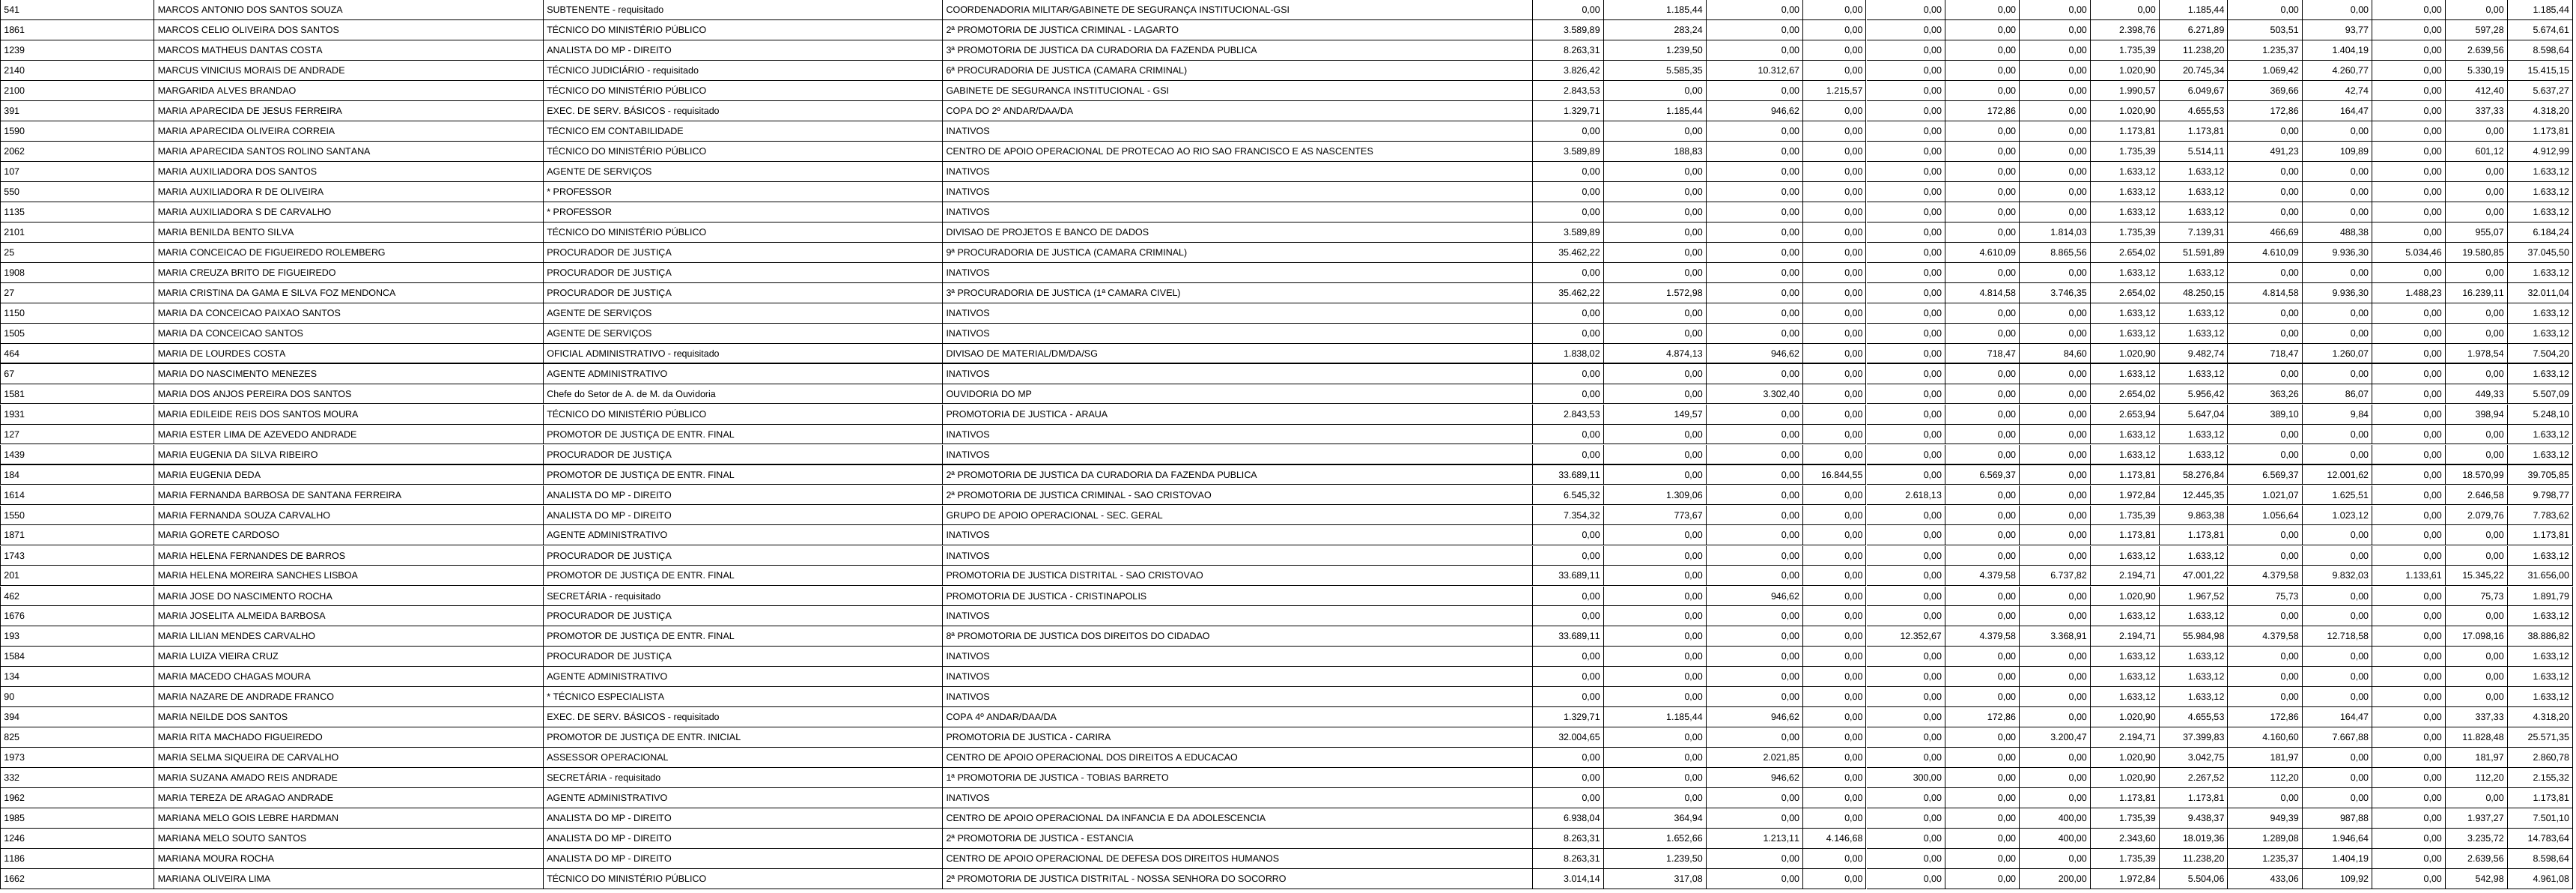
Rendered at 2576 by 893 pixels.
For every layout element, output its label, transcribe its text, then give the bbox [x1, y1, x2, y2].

table_cell 0,00 [1604, 162, 1706, 181]
table_cell 0,00 [1945, 667, 2019, 686]
table_cell 0,00 [2446, 263, 2507, 282]
table_cell 1.309,06 [1604, 485, 1706, 504]
table_cell 0,00 [2303, 788, 2372, 808]
table_cell PROMOTORIA DE JUSTICA - ARAUA [943, 405, 1532, 424]
table_cell 1.633,12 [2508, 687, 2572, 706]
table_cell 0,00 [2372, 465, 2445, 484]
table_cell 0,00 [2020, 162, 2090, 181]
table_cell 2.653,94 [2091, 405, 2159, 424]
table_cell 16.239,11 [2446, 283, 2507, 303]
table_cell 363,26 [2228, 384, 2302, 403]
table_cell 0,00 [2446, 162, 2507, 181]
table_cell MARIA EUGENIA DA SILVA RIBEIRO [154, 445, 543, 464]
table_cell MARIA GORETE CARDOSO [154, 525, 543, 545]
table_cell 1.633,12 [2091, 162, 2159, 181]
table_cell 0,00 [1707, 324, 1802, 343]
table_cell 0,00 [1604, 525, 1706, 545]
table_cell 0,00 [1707, 546, 1802, 565]
table_cell 0,00 [1707, 182, 1802, 202]
table_cell 0,00 [2228, 606, 2302, 626]
table_cell 5.248,10 [2508, 405, 2572, 424]
table_cell 1.633,12 [2091, 667, 2159, 686]
table_cell 37.045,50 [2508, 243, 2572, 262]
table_cell 172,86 [1945, 707, 2019, 727]
table_cell 1.735,39 [2091, 506, 2159, 524]
table_cell 0,00 [1867, 263, 1945, 282]
table_cell PROCURADOR DE JUSTIÇA [544, 445, 942, 464]
table_cell MARIA APARECIDA DE JESUS FERREIRA [154, 101, 543, 121]
table_cell 0,00 [1803, 384, 1865, 403]
table_cell 0,00 [1707, 465, 1802, 484]
table_cell 0,00 [1707, 405, 1802, 424]
table_cell 184 [1, 465, 154, 484]
table_cell 9.936,30 [2303, 283, 2372, 303]
table_cell 0,00 [1604, 364, 1706, 384]
table_cell 3.200,47 [2020, 727, 2090, 747]
table_cell 718,47 [1945, 344, 2019, 363]
table_cell 0,00 [1803, 546, 1865, 565]
table_cell 0,00 [1707, 81, 1802, 100]
table_cell 0,00 [1867, 647, 1945, 666]
table_cell 0,00 [1604, 263, 1706, 282]
table_cell 1.021,07 [2228, 485, 2302, 504]
table_cell 0,00 [1803, 202, 1865, 222]
table_cell 0,00 [1707, 869, 1802, 889]
table_cell 1.633,12 [2091, 546, 2159, 565]
table_cell 0,00 [1803, 263, 1865, 282]
table_cell 400,00 [2020, 808, 2090, 828]
table_cell 0,00 [1945, 445, 2019, 464]
table_cell 4.379,58 [1945, 566, 2019, 585]
table_cell 0,00 [1604, 121, 1706, 141]
table_cell ASSESSOR OPERACIONAL [544, 748, 942, 767]
table_cell 0,00 [1945, 768, 2019, 787]
table_cell 0,00 [1867, 303, 1945, 323]
table_cell 0,00 [1945, 687, 2019, 706]
table_cell 0,00 [2020, 587, 2090, 605]
table_cell 12.718,58 [2303, 626, 2372, 646]
table_cell 172,86 [2228, 707, 2302, 727]
table_cell MARIA APARECIDA SANTOS ROLINO SANTANA [154, 142, 543, 161]
table_cell INATIVOS [943, 525, 1532, 545]
table_cell 2.155,32 [2508, 768, 2572, 787]
table_cell 0,00 [2020, 606, 2090, 626]
table_cell 946,62 [1707, 344, 1802, 363]
table_cell 0,00 [1533, 788, 1603, 808]
table_cell 0,00 [2020, 546, 2090, 565]
table_cell 0,00 [2372, 20, 2445, 40]
table_cell 0,00 [2303, 425, 2372, 444]
table_cell 1.173,81 [2508, 121, 2572, 141]
table_cell 1.633,12 [2508, 324, 2572, 343]
table_cell 8.598,64 [2508, 40, 2572, 60]
table_cell 0,00 [1604, 546, 1706, 565]
table_cell 6.569,37 [1945, 465, 2019, 484]
table_cell EXEC. DE SERV. BÁSICOS - requisitado [544, 101, 942, 121]
table_cell 0,00 [1533, 364, 1603, 384]
table_cell 1.213,11 [1707, 829, 1802, 848]
table_cell 164,47 [2303, 707, 2372, 727]
table_cell 0,00 [1707, 849, 1802, 868]
table_cell INATIVOS [943, 546, 1532, 565]
table_cell 0,00 [2228, 202, 2302, 222]
table_cell 466,69 [2228, 223, 2302, 242]
table_cell 0,00 [1867, 405, 1945, 424]
table_cell 0,00 [2228, 324, 2302, 343]
table_cell 1550 [1, 506, 154, 524]
table_cell 6.049,67 [2160, 81, 2227, 100]
table_cell 0,00 [2020, 81, 2090, 100]
table_cell 0,00 [1707, 687, 1802, 706]
table_cell 0,00 [1867, 808, 1945, 828]
table_cell 1.633,12 [2091, 263, 2159, 282]
table_cell 1.633,12 [2508, 546, 2572, 565]
table_cell 7.501,10 [2508, 808, 2572, 828]
table_cell 0,00 [2020, 667, 2090, 686]
table_cell 0,00 [1803, 20, 1865, 40]
table_cell 0,00 [2303, 162, 2372, 181]
table_cell 3ª PROMOTORIA DE JUSTICA DA CURADORIA DA FAZENDA PUBLICA [943, 40, 1532, 60]
table_cell MARCUS VINICIUS MORAIS DE ANDRADE [154, 61, 543, 80]
table_cell 0,00 [1803, 364, 1865, 384]
table_cell 0,00 [2303, 525, 2372, 545]
table_cell 0,00 [1803, 283, 1865, 303]
table_cell 0,00 [1867, 384, 1945, 403]
table_cell 0,00 [1604, 81, 1706, 100]
table_cell 0,00 [1945, 324, 2019, 343]
table_cell 0,00 [2446, 667, 2507, 686]
table_cell PROMOTORIA DE JUSTICA - CARIRA [943, 727, 1532, 747]
table_cell 0,00 [2372, 425, 2445, 444]
table_cell 3.589,89 [1533, 223, 1603, 242]
table_cell MARIA HELENA FERNANDES DE BARROS [154, 546, 543, 565]
table_cell 0,00 [2372, 61, 2445, 80]
table_cell 0,00 [2446, 647, 2507, 666]
table_header 541 [1, 0, 154, 19]
table_cell GRUPO DE APOIO OPERACIONAL - SEC. GERAL [943, 506, 1532, 524]
table_cell 1.633,12 [2091, 182, 2159, 202]
table_cell 946,62 [1707, 768, 1802, 787]
table_cell 5.647,04 [2160, 405, 2227, 424]
table_cell 8.263,31 [1533, 829, 1603, 848]
table_cell 1.404,19 [2303, 40, 2372, 60]
table_cell 4.146,68 [1803, 829, 1865, 848]
table_cell 0,00 [2303, 182, 2372, 202]
table_cell TÉCNICO DO MINISTÉRIO PÚBLICO [544, 142, 942, 161]
table_cell 3ª PROCURADORIA DE JUSTICA (1ª CAMARA CIVEL) [943, 283, 1532, 303]
table_cell MARIA DE LOURDES COSTA [154, 344, 543, 363]
table_cell 1.735,39 [2091, 142, 2159, 161]
table_cell 0,00 [1707, 303, 1802, 323]
table_cell 2.843,53 [1533, 405, 1603, 424]
table_cell 0,00 [1867, 324, 1945, 343]
table_cell 8ª PROMOTORIA DE JUSTICA DOS DIREITOS DO CIDADAO [943, 626, 1532, 646]
table_header 0,00 [2020, 0, 2090, 19]
table_cell 369,66 [2228, 81, 2302, 100]
table_cell 0,00 [1803, 587, 1865, 605]
table_cell 0,00 [1533, 121, 1603, 141]
table_cell 55.984,98 [2160, 626, 2227, 646]
table_cell 1985 [1, 808, 154, 828]
table_cell 0,00 [2303, 667, 2372, 686]
table_cell 0,00 [2228, 647, 2302, 666]
table_cell 0,00 [1945, 727, 2019, 747]
table_cell 0,00 [1803, 142, 1865, 161]
table_cell 5.507,09 [2508, 384, 2572, 403]
table_cell 164,47 [2303, 101, 2372, 121]
table_cell 1.185,44 [1604, 707, 1706, 727]
table_cell 0,00 [2020, 485, 2090, 504]
table_cell 0,00 [2020, 324, 2090, 343]
table_cell 1.329,71 [1533, 101, 1603, 121]
table_cell 1.633,12 [2508, 425, 2572, 444]
table_cell 1.239,50 [1604, 849, 1706, 868]
table_cell 0,00 [1803, 61, 1865, 80]
table_cell 2100 [1, 81, 154, 100]
table_cell 6.545,32 [1533, 485, 1603, 504]
table_cell 317,08 [1604, 869, 1706, 889]
table_cell 0,00 [2020, 61, 2090, 80]
table_cell 9,84 [2303, 405, 2372, 424]
table_cell 1.652,66 [1604, 829, 1706, 848]
table_cell 1.633,12 [2160, 162, 2227, 181]
table_cell CENTRO DE APOIO OPERACIONAL DE DEFESA DOS DIREITOS HUMANOS [943, 849, 1532, 868]
table_cell 200,00 [2020, 869, 2090, 889]
table_cell 946,62 [1707, 587, 1802, 605]
table_cell 193 [1, 626, 154, 646]
table_cell 394 [1, 707, 154, 727]
table_cell 0,00 [1867, 81, 1945, 100]
table_cell 1.173,81 [2091, 788, 2159, 808]
table_cell 0,00 [1803, 121, 1865, 141]
table_cell 2.398,76 [2091, 20, 2159, 40]
table_cell 1.020,90 [2091, 587, 2159, 605]
table_cell 4.260,77 [2303, 61, 2372, 80]
table_cell 0,00 [1533, 202, 1603, 222]
table_header 1.185,44 [1604, 0, 1706, 19]
table_cell TÉCNICO DO MINISTÉRIO PÚBLICO [544, 81, 942, 100]
table_cell 0,00 [1533, 324, 1603, 343]
table_cell 0,00 [1945, 303, 2019, 323]
table_cell 0,00 [1867, 849, 1945, 868]
table_cell 5.585,35 [1604, 61, 1706, 80]
table_cell 0,00 [2446, 324, 2507, 343]
table_cell 33.689,11 [1533, 566, 1603, 585]
table_cell INATIVOS [943, 303, 1532, 323]
table_cell 2140 [1, 61, 154, 80]
table_cell 0,00 [1867, 162, 1945, 181]
table_cell 0,00 [2372, 142, 2445, 161]
table_cell 84,60 [2020, 344, 2090, 363]
table_cell 1.633,12 [2508, 303, 2572, 323]
table_cell 0,00 [1604, 687, 1706, 706]
table_cell 1.633,12 [2160, 263, 2227, 282]
table_cell 0,00 [2372, 525, 2445, 545]
table_cell MARCOS CELIO OLIVEIRA DOS SANTOS [154, 20, 543, 40]
table_cell 6.271,89 [2160, 20, 2227, 40]
table_cell 0,00 [1707, 525, 1802, 545]
table_cell TÉCNICO JUDICIÁRIO - requisitado [544, 61, 942, 80]
table_header 0,00 [2091, 0, 2159, 19]
table_header 0,00 [1867, 0, 1945, 19]
table_cell AGENTE DE SERVIÇOS [544, 303, 942, 323]
table_cell 0,00 [1707, 243, 1802, 262]
table_cell 0,00 [2372, 202, 2445, 222]
table_cell ANALISTA DO MP - DIREITO [544, 849, 942, 868]
table_cell 4.912,99 [2508, 142, 2572, 161]
table_cell 1.633,12 [2091, 303, 2159, 323]
table_cell 1.404,19 [2303, 849, 2372, 868]
table_cell 550 [1, 182, 154, 202]
table_cell 2ª PROMOTORIA DE JUSTICA DISTRITAL - NOSSA SENHORA DO SOCORRO [943, 869, 1532, 889]
table_cell 0,00 [1867, 101, 1945, 121]
table_cell 1439 [1, 445, 154, 464]
table_cell 2.194,71 [2091, 727, 2159, 747]
table_cell MARIA HELENA MOREIRA SANCHES LISBOA [154, 566, 543, 585]
table_cell 0,00 [1533, 587, 1603, 605]
table_cell 0,00 [1707, 425, 1802, 444]
table_cell 6.938,04 [1533, 808, 1603, 828]
table_cell 0,00 [2228, 525, 2302, 545]
table_cell 0,00 [2020, 707, 2090, 727]
table_cell MARIA AUXILIADORA R DE OLIVEIRA [154, 182, 543, 202]
table_cell 2.618,13 [1867, 485, 1945, 504]
table_cell 955,07 [2446, 223, 2507, 242]
table_cell AGENTE ADMINISTRATIVO [544, 788, 942, 808]
table_cell 1.173,81 [2160, 788, 2227, 808]
table_cell PROMOTORIA DE JUSTICA - CRISTINAPOLIS [943, 587, 1532, 605]
table_cell 1.289,08 [2228, 829, 2302, 848]
table_cell 0,00 [1867, 525, 1945, 545]
table_cell 0,00 [2446, 546, 2507, 565]
table_cell INATIVOS [943, 182, 1532, 202]
table_cell 0,00 [2303, 445, 2372, 464]
table_cell 0,00 [1803, 303, 1865, 323]
table_cell 15.345,22 [2446, 566, 2507, 585]
table_cell MARIA BENILDA BENTO SILVA [154, 223, 543, 242]
table_header 0,00 [1945, 0, 2019, 19]
table_cell 0,00 [1533, 445, 1603, 464]
table_cell OFICIAL ADMINISTRATIVO - requisitado [544, 344, 942, 363]
table_cell 2.194,71 [2091, 626, 2159, 646]
table_cell 2.646,58 [2446, 485, 2507, 504]
table_cell 0,00 [2228, 445, 2302, 464]
table_cell 1.972,84 [2091, 869, 2159, 889]
table_cell 718,47 [2228, 344, 2302, 363]
table_cell 8.263,31 [1533, 849, 1603, 868]
table_cell 0,00 [2228, 425, 2302, 444]
table_cell 4.610,09 [2228, 243, 2302, 262]
table_cell 2101 [1, 223, 154, 242]
table_cell 0,00 [2228, 546, 2302, 565]
table_cell 0,00 [2020, 202, 2090, 222]
table_cell 0,00 [1604, 626, 1706, 646]
table_cell 332 [1, 768, 154, 787]
table_cell 0,00 [1867, 425, 1945, 444]
table_cell 0,00 [1604, 303, 1706, 323]
table_cell 0,00 [1945, 202, 2019, 222]
table_cell ANALISTA DO MP - DIREITO [544, 506, 942, 524]
table_cell 0,00 [2372, 384, 2445, 403]
table_cell 1.633,12 [2508, 364, 2572, 384]
table_cell 7.139,31 [2160, 223, 2227, 242]
table_cell 1.972,84 [2091, 485, 2159, 504]
table_cell 0,00 [2228, 162, 2302, 181]
table_cell ANALISTA DO MP - DIREITO [544, 829, 942, 848]
table_cell 1246 [1, 829, 154, 848]
table_cell 112,20 [2446, 768, 2507, 787]
table_cell 1.173,81 [2160, 121, 2227, 141]
table_cell 0,00 [2303, 263, 2372, 282]
table_cell 0,00 [2446, 364, 2507, 384]
table_cell 0,00 [2228, 263, 2302, 282]
table_cell 2ª PROMOTORIA DE JUSTICA DA CURADORIA DA FAZENDA PUBLICA [943, 465, 1532, 484]
table_cell 0,00 [1803, 869, 1865, 889]
table_header COORDENADORIA MILITAR/GABINETE DE SEGURANÇA INSTITUCIONAL-GSI [943, 0, 1532, 19]
table_cell 2.860,78 [2508, 748, 2572, 767]
table_cell 488,38 [2303, 223, 2372, 242]
table_cell SECRETÁRIA - requisitado [544, 587, 942, 605]
table_cell 1.633,12 [2160, 667, 2227, 686]
table_cell 0,00 [1945, 788, 2019, 808]
table_cell 1.133,61 [2372, 566, 2445, 585]
table_cell 35.462,22 [1533, 283, 1603, 303]
table_cell 0,00 [1945, 384, 2019, 403]
table_cell MARIA FERNANDA BARBOSA DE SANTANA FERREIRA [154, 485, 543, 504]
table_cell 0,00 [2020, 263, 2090, 282]
table_cell 1.215,57 [1803, 81, 1865, 100]
table_cell MARIA SELMA SIQUEIRA DE CARVALHO [154, 748, 543, 767]
table_cell MARIA CRISTINA DA GAMA E SILVA FOZ MENDONCA [154, 283, 543, 303]
table_cell 1.633,12 [2508, 606, 2572, 626]
table_cell 1.235,37 [2228, 40, 2302, 60]
table_cell 0,00 [1533, 162, 1603, 181]
table_cell 0,00 [2228, 303, 2302, 323]
table_cell 0,00 [1803, 182, 1865, 202]
table_cell 0,00 [2303, 768, 2372, 787]
table_cell 1.633,12 [2160, 324, 2227, 343]
table_cell 188,83 [1604, 142, 1706, 161]
table_cell 0,00 [2020, 182, 2090, 202]
table_cell 0,00 [1803, 566, 1865, 585]
table_cell 825 [1, 727, 154, 747]
table_cell 0,00 [1707, 727, 1802, 747]
table_cell 4.610,09 [1945, 243, 2019, 262]
table_cell 4.874,13 [1604, 344, 1706, 363]
table_cell 0,00 [2020, 506, 2090, 524]
table_cell 1.056,64 [2228, 506, 2302, 524]
table_cell 1931 [1, 405, 154, 424]
table_header 0,00 [2446, 0, 2507, 19]
table_cell 0,00 [1533, 263, 1603, 282]
table_cell 5.514,11 [2160, 142, 2227, 161]
table_cell 2.079,76 [2446, 506, 2507, 524]
table_cell 0,00 [2228, 364, 2302, 384]
table_cell 27 [1, 283, 154, 303]
table_cell 0,00 [1867, 121, 1945, 141]
table_cell TÉCNICO DO MINISTÉRIO PÚBLICO [544, 20, 942, 40]
table_cell 0,00 [2372, 303, 2445, 323]
table_cell 0,00 [1945, 223, 2019, 242]
table_cell 1.235,37 [2228, 849, 2302, 868]
table_cell 109,89 [2303, 142, 2372, 161]
table_cell 0,00 [1945, 506, 2019, 524]
table_cell 0,00 [2372, 223, 2445, 242]
table_cell 1.173,81 [2091, 525, 2159, 545]
table_cell 1.633,12 [2508, 647, 2572, 666]
table_cell 0,00 [1945, 61, 2019, 80]
table_cell 0,00 [2020, 768, 2090, 787]
table_cell 0,00 [1604, 788, 1706, 808]
table_cell 1.625,51 [2303, 485, 2372, 504]
table_cell 0,00 [2446, 202, 2507, 222]
table_cell 0,00 [1945, 162, 2019, 181]
table_cell 0,00 [2372, 445, 2445, 464]
table_cell ANALISTA DO MP - DIREITO [544, 485, 942, 504]
table_cell 0,00 [2446, 121, 2507, 141]
table_cell INATIVOS [943, 425, 1532, 444]
table_cell 0,00 [1533, 667, 1603, 686]
table_cell PROCURADOR DE JUSTIÇA [544, 263, 942, 282]
table_cell 0,00 [1945, 808, 2019, 828]
table_cell INATIVOS [943, 263, 1532, 282]
table_cell 1ª PROMOTORIA DE JUSTICA - TOBIAS BARRETO [943, 768, 1532, 787]
table_cell 400,00 [2020, 829, 2090, 848]
table_cell 391 [1, 101, 154, 121]
table_header 0,00 [2303, 0, 2372, 19]
table_cell 0,00 [2303, 303, 2372, 323]
table_cell 0,00 [1707, 223, 1802, 242]
table_header 0,00 [1803, 0, 1865, 19]
table_header SUBTENENTE - requisitado [544, 0, 942, 19]
table_cell 6.569,37 [2228, 465, 2302, 484]
table_cell 0,00 [2020, 364, 2090, 384]
table_cell 1.633,12 [2091, 445, 2159, 464]
table_cell 0,00 [1707, 162, 1802, 181]
table_cell 32.011,04 [2508, 283, 2572, 303]
table_cell 12.001,62 [2303, 465, 2372, 484]
table_cell 0,00 [2020, 303, 2090, 323]
table_cell 0,00 [1604, 647, 1706, 666]
table_cell 0,00 [1533, 748, 1603, 767]
table_cell 0,00 [1945, 142, 2019, 161]
table_cell 0,00 [1867, 364, 1945, 384]
table_cell TÉCNICO EM CONTABILIDADE [544, 121, 942, 141]
table_cell PROMOTOR DE JUSTIÇA DE ENTR. FINAL [544, 566, 942, 585]
table_cell MARIA RITA MACHADO FIGUEIREDO [154, 727, 543, 747]
table_cell 1.633,12 [2160, 687, 2227, 706]
table_cell 0,00 [1867, 344, 1945, 363]
table_cell INATIVOS [943, 667, 1532, 686]
table_cell PROCURADOR DE JUSTIÇA [544, 243, 942, 262]
table_cell 0,00 [2020, 405, 2090, 424]
table_cell 0,00 [1945, 40, 2019, 60]
table_cell 0,00 [2228, 182, 2302, 202]
table_cell 75,73 [2446, 587, 2507, 605]
table_cell AGENTE ADMINISTRATIVO [544, 525, 942, 545]
table_cell 0,00 [1533, 525, 1603, 545]
table_cell 172,86 [1945, 101, 2019, 121]
table_cell INATIVOS [943, 121, 1532, 141]
table_cell 1861 [1, 20, 154, 40]
table_cell 0,00 [1707, 202, 1802, 222]
table_cell 0,00 [1803, 748, 1865, 767]
table_cell 0,00 [2372, 727, 2445, 747]
table_cell 0,00 [1867, 20, 1945, 40]
table_cell 0,00 [1707, 606, 1802, 626]
table_header MARCOS ANTONIO DOS SANTOS SOUZA [154, 0, 543, 19]
table_cell 4.379,58 [2228, 626, 2302, 646]
table_cell 1584 [1, 647, 154, 666]
table_cell 1676 [1, 606, 154, 626]
table_cell 0,00 [1707, 485, 1802, 504]
table_cell 0,00 [1604, 566, 1706, 585]
table_cell 0,00 [1803, 324, 1865, 343]
table_cell 0,00 [1604, 587, 1706, 605]
table_cell GABINETE DE SEGURANCA INSTITUCIONAL - GSI [943, 81, 1532, 100]
table_cell 0,00 [1867, 283, 1945, 303]
table_cell 389,10 [2228, 405, 2302, 424]
table_cell 0,00 [1803, 223, 1865, 242]
table_cell 18.019,36 [2160, 829, 2227, 848]
table_cell 0,00 [1707, 283, 1802, 303]
table_cell 12.352,67 [1867, 626, 1945, 646]
table_cell 0,00 [1803, 707, 1865, 727]
table_cell 1.633,12 [2508, 445, 2572, 464]
table_cell 4.655,53 [2160, 707, 2227, 727]
table_cell AGENTE DE SERVIÇOS [544, 162, 942, 181]
table_cell 2ª PROMOTORIA DE JUSTICA CRIMINAL - LAGARTO [943, 20, 1532, 40]
table_cell 1.735,39 [2091, 808, 2159, 828]
table_cell 1.633,12 [2508, 667, 2572, 686]
table_cell 1662 [1, 869, 154, 889]
table_cell 1.173,81 [2091, 121, 2159, 141]
table_cell 398,94 [2446, 405, 2507, 424]
table_cell 14.783,64 [2508, 829, 2572, 848]
table_cell 3.589,89 [1533, 20, 1603, 40]
table_cell 0,00 [1803, 525, 1865, 545]
table_cell 0,00 [2228, 788, 2302, 808]
table_cell 5.504,06 [2160, 869, 2227, 889]
table_cell 1908 [1, 263, 154, 282]
table_cell 946,62 [1707, 707, 1802, 727]
table_cell PROMOTOR DE JUSTIÇA DE ENTR. FINAL [544, 425, 942, 444]
table_cell 5.674,61 [2508, 20, 2572, 40]
table_cell MARIA NAZARE DE ANDRADE FRANCO [154, 687, 543, 706]
table_cell 1.633,12 [2091, 425, 2159, 444]
table_cell 18.570,99 [2446, 465, 2507, 484]
table_cell MARIA MACEDO CHAGAS MOURA [154, 667, 543, 686]
table_cell MARIA CONCEICAO DE FIGUEIREDO ROLEMBERG [154, 243, 543, 262]
table_cell CENTRO DE APOIO OPERACIONAL DA INFANCIA E DA ADOLESCENCIA [943, 808, 1532, 828]
table_cell 0,00 [2446, 525, 2507, 545]
table_cell 10.312,67 [1707, 61, 1802, 80]
table_cell 0,00 [1604, 243, 1706, 262]
table_cell TÉCNICO DO MINISTÉRIO PÚBLICO [544, 223, 942, 242]
table_cell 0,00 [1945, 405, 2019, 424]
table_cell 0,00 [2446, 606, 2507, 626]
table_cell 3.368,91 [2020, 626, 2090, 646]
table_cell 93,77 [2303, 20, 2372, 40]
table_cell 4.655,53 [2160, 101, 2227, 121]
table_cell 0,00 [1707, 445, 1802, 464]
table_cell 0,00 [1707, 788, 1802, 808]
table_cell 1.633,12 [2160, 364, 2227, 384]
table_cell 0,00 [1867, 727, 1945, 747]
table_cell MARIA EDILEIDE REIS DOS SANTOS MOURA [154, 405, 543, 424]
table_cell * PROFESSOR [544, 202, 942, 222]
table_cell 1.735,39 [2091, 223, 2159, 242]
table_cell 7.354,32 [1533, 506, 1603, 524]
table_cell 1186 [1, 849, 154, 868]
table_cell 0,00 [2372, 587, 2445, 605]
table_cell 11.238,20 [2160, 849, 2227, 868]
table_cell 0,00 [1803, 485, 1865, 504]
table_cell 0,00 [1533, 546, 1603, 565]
table_cell 0,00 [1945, 748, 2019, 767]
table_cell 0,00 [1803, 849, 1865, 868]
table_cell 1973 [1, 748, 154, 767]
table_cell 0,00 [1867, 202, 1945, 222]
table_cell 0,00 [2303, 587, 2372, 605]
table_cell PROMOTORIA DE JUSTICA DISTRITAL - SAO CRISTOVAO [943, 566, 1532, 585]
table_cell 0,00 [2020, 40, 2090, 60]
table_cell 0,00 [1867, 223, 1945, 242]
table_cell 134 [1, 667, 154, 686]
table_cell MARIA DOS ANJOS PEREIRA DOS SANTOS [154, 384, 543, 403]
table_cell 0,00 [1533, 425, 1603, 444]
table_cell 0,00 [1867, 829, 1945, 848]
table_cell 4.318,20 [2508, 707, 2572, 727]
table_cell 0,00 [1604, 425, 1706, 444]
table_cell 1.814,03 [2020, 223, 2090, 242]
table_cell 0,00 [1945, 182, 2019, 202]
table_cell 0,00 [2372, 263, 2445, 282]
table_cell 1.633,12 [2091, 202, 2159, 222]
table_cell 0,00 [1803, 667, 1865, 686]
table_header 0,00 [1707, 0, 1802, 19]
table_cell 0,00 [2372, 626, 2445, 646]
table_cell 2062 [1, 142, 154, 161]
table_cell DIVISAO DE PROJETOS E BANCO DE DADOS [943, 223, 1532, 242]
table_cell 0,00 [1803, 606, 1865, 626]
table_cell 75,73 [2228, 587, 2302, 605]
table_cell 0,00 [1707, 364, 1802, 384]
table_cell 2.639,56 [2446, 40, 2507, 60]
table_cell 1.735,39 [2091, 849, 2159, 868]
table_cell 0,00 [2020, 687, 2090, 706]
table_cell 0,00 [2303, 121, 2372, 141]
table_cell 0,00 [1803, 727, 1865, 747]
table_cell 0,00 [2372, 40, 2445, 60]
table_cell 0,00 [1867, 687, 1945, 706]
table_cell 16.844,55 [1803, 465, 1865, 484]
table_cell 0,00 [1533, 384, 1603, 403]
table_cell 1.023,12 [2303, 506, 2372, 524]
table_cell INATIVOS [943, 364, 1532, 384]
table_cell 0,00 [2228, 667, 2302, 686]
table_cell 2.654,02 [2091, 283, 2159, 303]
table_cell 3.826,42 [1533, 61, 1603, 80]
table_cell MARIA DA CONCEICAO SANTOS [154, 324, 543, 343]
table_cell 3.589,89 [1533, 142, 1603, 161]
table_cell 0,00 [1945, 263, 2019, 282]
table_cell 0,00 [2372, 546, 2445, 565]
table_cell 0,00 [2303, 546, 2372, 565]
table_cell ANALISTA DO MP - DIREITO [544, 40, 942, 60]
table_cell DIVISAO DE MATERIAL/DM/DA/SG [943, 344, 1532, 363]
table_cell PROCURADOR DE JUSTIÇA [544, 606, 942, 626]
table_cell 11.828,48 [2446, 727, 2507, 747]
table_cell 1.633,12 [2091, 364, 2159, 384]
table_cell 0,00 [2020, 748, 2090, 767]
table_cell 0,00 [1604, 748, 1706, 767]
table_cell 8.598,64 [2508, 849, 2572, 868]
table_cell 0,00 [2372, 324, 2445, 343]
table_cell 0,00 [1867, 546, 1945, 565]
table_cell 0,00 [1803, 687, 1865, 706]
table_cell 0,00 [2372, 121, 2445, 141]
table_cell MARIANA OLIVEIRA LIMA [154, 869, 543, 889]
table_cell 1.967,52 [2160, 587, 2227, 605]
table_cell MARIA FERNANDA SOUZA CARVALHO [154, 506, 543, 524]
table_cell 0,00 [1867, 748, 1945, 767]
table_cell 0,00 [2020, 20, 2090, 40]
table_cell 38.886,82 [2508, 626, 2572, 646]
table_cell 2.654,02 [2091, 384, 2159, 403]
table_cell 1.633,12 [2091, 687, 2159, 706]
table_cell 1.173,81 [2091, 465, 2159, 484]
table_cell 3.302,40 [1707, 384, 1802, 403]
table_cell 0,00 [1867, 243, 1945, 262]
table_cell 0,00 [1867, 667, 1945, 686]
table_cell 0,00 [2020, 101, 2090, 121]
table_cell 0,00 [1803, 243, 1865, 262]
table_cell 33.689,11 [1533, 465, 1603, 484]
table_cell 1.633,12 [2508, 263, 2572, 282]
table_cell 0,00 [1803, 808, 1865, 828]
table_cell 0,00 [1803, 445, 1865, 464]
table_cell 37.399,83 [2160, 727, 2227, 747]
table_cell 1.633,12 [2160, 606, 2227, 626]
table_cell 58.276,84 [2160, 465, 2227, 484]
table_cell 0,00 [1867, 788, 1945, 808]
table_cell 25.571,35 [2508, 727, 2572, 747]
table_cell 0,00 [1867, 40, 1945, 60]
table_cell 2.843,53 [1533, 81, 1603, 100]
table_cell 0,00 [1867, 707, 1945, 727]
table_cell SECRETÁRIA - requisitado [544, 768, 942, 787]
table_cell 3.014,14 [1533, 869, 1603, 889]
table_cell 0,00 [2446, 182, 2507, 202]
table_cell INATIVOS [943, 445, 1532, 464]
table_cell 0,00 [1803, 425, 1865, 444]
table_cell 6ª PROCURADORIA DE JUSTICA (CAMARA CRIMINAL) [943, 61, 1532, 80]
table_cell MARIA AUXILIADORA DOS SANTOS [154, 162, 543, 181]
table_cell 107 [1, 162, 154, 181]
table_cell 8.865,56 [2020, 243, 2090, 262]
table_cell 0,00 [2020, 849, 2090, 868]
table_cell INATIVOS [943, 687, 1532, 706]
table_cell 0,00 [2372, 687, 2445, 706]
table_cell 0,00 [2372, 849, 2445, 868]
table_cell 0,00 [1533, 303, 1603, 323]
table_cell 462 [1, 587, 154, 605]
table_cell 2.343,60 [2091, 829, 2159, 848]
table_cell 0,00 [2372, 101, 2445, 121]
table_cell 6.737,82 [2020, 566, 2090, 585]
table_cell AGENTE DE SERVIÇOS [544, 324, 942, 343]
table_cell 12.445,35 [2160, 485, 2227, 504]
table_cell 542,98 [2446, 869, 2507, 889]
table_cell 4.814,58 [2228, 283, 2302, 303]
table_cell 1.185,44 [1604, 101, 1706, 121]
table_cell 0,00 [1707, 566, 1802, 585]
table_cell 0,00 [1533, 182, 1603, 202]
table_cell 0,00 [1803, 405, 1865, 424]
table_cell MARIA JOSE DO NASCIMENTO ROCHA [154, 587, 543, 605]
table_cell 0,00 [2020, 647, 2090, 666]
table_header 1.185,44 [2160, 0, 2227, 19]
table_cell 0,00 [2372, 344, 2445, 363]
table_cell * PROFESSOR [544, 182, 942, 202]
table_cell 0,00 [1803, 626, 1865, 646]
table_cell AGENTE ADMINISTRATIVO [544, 364, 942, 384]
table_cell 0,00 [1945, 20, 2019, 40]
table_cell 0,00 [1604, 445, 1706, 464]
table_cell 4.318,20 [2508, 101, 2572, 121]
table_cell 181,97 [2446, 748, 2507, 767]
table_cell 0,00 [2372, 606, 2445, 626]
table_cell 0,00 [2372, 788, 2445, 808]
table_cell 0,00 [1867, 465, 1945, 484]
table_cell 0,00 [1803, 768, 1865, 787]
table_cell 0,00 [1604, 384, 1706, 403]
table_cell 1.173,81 [2508, 788, 2572, 808]
table_cell 9.863,38 [2160, 506, 2227, 524]
table_cell 149,57 [1604, 405, 1706, 424]
table_cell Chefe do Setor de A. de M. da Ouvidoria [544, 384, 942, 403]
table_cell 0,00 [2303, 687, 2372, 706]
table_cell 39.705,85 [2508, 465, 2572, 484]
table_cell 0,00 [2020, 465, 2090, 484]
table_cell 1.173,81 [2160, 525, 2227, 545]
table_cell OUVIDORIA DO MP [943, 384, 1532, 403]
table_cell MARIA DO NASCIMENTO MENEZES [154, 364, 543, 384]
table_cell ANALISTA DO MP - DIREITO [544, 808, 942, 828]
table_cell 0,00 [1803, 647, 1865, 666]
table_cell 9.832,03 [2303, 566, 2372, 585]
table_cell 0,00 [2228, 121, 2302, 141]
table_cell 201 [1, 566, 154, 585]
table_cell 1581 [1, 384, 154, 403]
table_cell 3.235,72 [2446, 829, 2507, 848]
table_cell 9.936,30 [2303, 243, 2372, 262]
table_cell 0,00 [2020, 425, 2090, 444]
table_cell 0,00 [1803, 101, 1865, 121]
table_cell 0,00 [1707, 647, 1802, 666]
table_cell 0,00 [1604, 202, 1706, 222]
table_cell MARIA LILIAN MENDES CARVALHO [154, 626, 543, 646]
table_cell 1.633,12 [2160, 445, 2227, 464]
table_cell 0,00 [1707, 626, 1802, 646]
table_cell 0,00 [1945, 587, 2019, 605]
table_cell 51.591,89 [2160, 243, 2227, 262]
table_cell 15.415,15 [2508, 61, 2572, 80]
table_cell INATIVOS [943, 647, 1532, 666]
table_cell 0,00 [1604, 768, 1706, 787]
table_cell 0,00 [2446, 687, 2507, 706]
table_cell 5.637,27 [2508, 81, 2572, 100]
table_cell COPA 4º ANDAR/DAA/DA [943, 707, 1532, 727]
table_cell 0,00 [1867, 506, 1945, 524]
table_cell MARIA TEREZA DE ARAGAO ANDRADE [154, 788, 543, 808]
table_cell 1590 [1, 121, 154, 141]
table_cell 773,67 [1604, 506, 1706, 524]
table_cell COPA DO 2º ANDAR/DAA/DA [943, 101, 1532, 121]
table_cell 0,00 [1803, 344, 1865, 363]
table_cell 1.633,12 [2160, 546, 2227, 565]
table_cell 2.654,02 [2091, 243, 2159, 262]
table_cell 5.956,42 [2160, 384, 2227, 403]
table_cell TÉCNICO DO MINISTÉRIO PÚBLICO [544, 869, 942, 889]
table_cell 4.961,08 [2508, 869, 2572, 889]
table_cell 503,51 [2228, 20, 2302, 40]
table_cell 9.482,74 [2160, 344, 2227, 363]
table_cell 0,00 [1867, 182, 1945, 202]
table_cell 0,00 [1945, 364, 2019, 384]
table_cell 19.580,85 [2446, 243, 2507, 262]
table_cell 2.267,52 [2160, 768, 2227, 787]
table_cell 86,07 [2303, 384, 2372, 403]
table_cell 0,00 [2020, 384, 2090, 403]
table_cell 0,00 [2020, 142, 2090, 161]
table_cell AGENTE ADMINISTRATIVO [544, 667, 942, 686]
table_cell 7.504,20 [2508, 344, 2572, 363]
table_cell INATIVOS [943, 606, 1532, 626]
table_cell 0,00 [1707, 808, 1802, 828]
table_cell 0,00 [2372, 808, 2445, 828]
table_cell 7.783,62 [2508, 506, 2572, 524]
table_cell 31.656,00 [2508, 566, 2572, 585]
table_cell 1.633,12 [2160, 647, 2227, 666]
table_cell 4.379,58 [2228, 566, 2302, 585]
table_cell 0,00 [1945, 485, 2019, 504]
table_cell 1.633,12 [2091, 324, 2159, 343]
table_cell 0,00 [1533, 687, 1603, 706]
table_cell MARIA NEILDE DOS SANTOS [154, 707, 543, 727]
table_cell 1.020,90 [2091, 748, 2159, 767]
table_cell 1.735,39 [2091, 40, 2159, 60]
table_cell 1.633,12 [2091, 606, 2159, 626]
table_cell 283,24 [1604, 20, 1706, 40]
table_cell PROMOTOR DE JUSTIÇA DE ENTR. FINAL [544, 465, 942, 484]
table_cell 1.633,12 [2160, 202, 2227, 222]
table_cell CENTRO DE APOIO OPERACIONAL DE PROTECAO AO RIO SAO FRANCISCO E AS NASCENTES [943, 142, 1532, 161]
table_cell 337,33 [2446, 707, 2507, 727]
table_cell MARIA JOSELITA ALMEIDA BARBOSA [154, 606, 543, 626]
table_cell 1871 [1, 525, 154, 545]
table_cell 0,00 [1945, 121, 2019, 141]
table_cell 0,00 [2020, 525, 2090, 545]
table_cell 0,00 [1945, 647, 2019, 666]
table_cell 0,00 [1945, 425, 2019, 444]
table_cell 0,00 [1707, 121, 1802, 141]
table_cell 597,28 [2446, 20, 2507, 40]
table_cell 0,00 [2372, 405, 2445, 424]
table_cell INATIVOS [943, 162, 1532, 181]
table_cell 42,74 [2303, 81, 2372, 100]
table_cell 1.633,12 [2160, 303, 2227, 323]
table_cell 0,00 [1803, 788, 1865, 808]
table_cell 0,00 [2372, 869, 2445, 889]
table_cell 0,00 [1867, 587, 1945, 605]
table_cell 0,00 [2020, 788, 2090, 808]
table_cell 0,00 [1533, 768, 1603, 787]
table_cell 1.020,90 [2091, 344, 2159, 363]
table_cell 0,00 [2303, 748, 2372, 767]
table_cell 1.633,12 [2508, 182, 2572, 202]
table_cell INATIVOS [943, 324, 1532, 343]
table_cell 90 [1, 687, 154, 706]
table_cell EXEC. DE SERV. BÁSICOS - requisitado [544, 707, 942, 727]
table_cell 1.239,50 [1604, 40, 1706, 60]
table_cell 412,40 [2446, 81, 2507, 100]
table_cell 1.329,71 [1533, 707, 1603, 727]
table_cell 1614 [1, 485, 154, 504]
table_cell 1505 [1, 324, 154, 343]
table_cell MARIA ESTER LIMA DE AZEVEDO ANDRADE [154, 425, 543, 444]
table_cell 0,00 [1945, 849, 2019, 868]
table_cell 0,00 [1945, 829, 2019, 848]
table_cell TÉCNICO DO MINISTÉRIO PÚBLICO [544, 405, 942, 424]
table_cell 1.633,12 [2508, 162, 2572, 181]
table_cell INATIVOS [943, 788, 1532, 808]
table_cell 17.098,16 [2446, 626, 2507, 646]
table_cell 0,00 [2446, 445, 2507, 464]
table_cell 364,94 [1604, 808, 1706, 828]
table_cell 0,00 [2020, 121, 2090, 141]
table_cell 25 [1, 243, 154, 262]
table_cell 0,00 [1707, 40, 1802, 60]
table_cell 1239 [1, 40, 154, 60]
table_cell 1.069,42 [2228, 61, 2302, 80]
table_cell 6.184,24 [2508, 223, 2572, 242]
table_cell 2.194,71 [2091, 566, 2159, 585]
table_cell 0,00 [2372, 485, 2445, 504]
table_cell 0,00 [1945, 869, 2019, 889]
table_cell 1.020,90 [2091, 61, 2159, 80]
table_cell 0,00 [1803, 506, 1865, 524]
table_cell 3.042,75 [2160, 748, 2227, 767]
table_cell 987,88 [2303, 808, 2372, 828]
table_cell PROCURADOR DE JUSTIÇA [544, 546, 942, 565]
table_cell 127 [1, 425, 154, 444]
table_cell 1.260,07 [2303, 344, 2372, 363]
table_cell 1743 [1, 546, 154, 565]
table_cell 109,92 [2303, 869, 2372, 889]
table_cell 0,00 [1945, 525, 2019, 545]
table_cell 7.667,88 [2303, 727, 2372, 747]
table_cell 0,00 [2303, 202, 2372, 222]
table_cell 1.838,02 [1533, 344, 1603, 363]
table_cell 4.814,58 [1945, 283, 2019, 303]
table_cell 4.160,60 [2228, 727, 2302, 747]
table_cell 491,23 [2228, 142, 2302, 161]
table_cell 0,00 [1707, 20, 1802, 40]
table_cell 464 [1, 344, 154, 363]
table_header 1.185,44 [2508, 0, 2572, 19]
table_cell 0,00 [1867, 445, 1945, 464]
table_cell 0,00 [1867, 61, 1945, 80]
table_cell 172,86 [2228, 101, 2302, 121]
table_cell 601,12 [2446, 142, 2507, 161]
table_cell MARIANA MOURA ROCHA [154, 849, 543, 868]
table_cell 2.021,85 [1707, 748, 1802, 767]
table_cell 1962 [1, 788, 154, 808]
table_cell 0,00 [1707, 263, 1802, 282]
table_header 0,00 [2228, 0, 2302, 19]
table_cell MARIA EUGENIA DEDA [154, 465, 543, 484]
table_cell 1.891,79 [2508, 587, 2572, 605]
table_cell 0,00 [2303, 324, 2372, 343]
table_cell 0,00 [1533, 647, 1603, 666]
table_cell 9ª PROCURADORIA DE JUSTICA (CAMARA CRIMINAL) [943, 243, 1532, 262]
table_cell 0,00 [2446, 425, 2507, 444]
table_cell INATIVOS [943, 202, 1532, 222]
table_cell 300,00 [1867, 768, 1945, 787]
table_cell 2ª PROMOTORIA DE JUSTICA - ESTANCIA [943, 829, 1532, 848]
table_cell 1.633,12 [2160, 425, 2227, 444]
table_cell 1.173,81 [2508, 525, 2572, 545]
table_cell 0,00 [1533, 606, 1603, 626]
table_cell 0,00 [2446, 303, 2507, 323]
table_cell 48.250,15 [2160, 283, 2227, 303]
table_cell * TÉCNICO ESPECIALISTA [544, 687, 942, 706]
table_cell MARIA APARECIDA OLIVEIRA CORREIA [154, 121, 543, 141]
table_cell 1.020,90 [2091, 768, 2159, 787]
table_cell 9.798,77 [2508, 485, 2572, 504]
table_cell 1.020,90 [2091, 101, 2159, 121]
table_cell 2ª PROMOTORIA DE JUSTICA CRIMINAL - SAO CRISTOVAO [943, 485, 1532, 504]
table_cell 11.238,20 [2160, 40, 2227, 60]
table_cell 949,39 [2228, 808, 2302, 828]
table_cell 33.689,11 [1533, 626, 1603, 646]
table_cell 1.572,98 [1604, 283, 1706, 303]
table_cell PROCURADOR DE JUSTIÇA [544, 647, 942, 666]
table_cell 0,00 [2228, 687, 2302, 706]
table_cell 0,00 [2372, 768, 2445, 787]
table_cell 0,00 [2303, 647, 2372, 666]
table_cell MARIA LUIZA VIEIRA CRUZ [154, 647, 543, 666]
table_cell MARIA SUZANA AMADO REIS ANDRADE [154, 768, 543, 787]
table_cell 5.034,46 [2372, 243, 2445, 262]
table_cell 0,00 [1604, 667, 1706, 686]
table_cell 8.263,31 [1533, 40, 1603, 60]
table_cell 0,00 [2372, 707, 2445, 727]
table_cell 1.488,23 [2372, 283, 2445, 303]
table_cell MARIANA MELO SOUTO SANTOS [154, 829, 543, 848]
table_cell 0,00 [1707, 667, 1802, 686]
table_cell 1.990,57 [2091, 81, 2159, 100]
table_cell 337,33 [2446, 101, 2507, 121]
table_cell 0,00 [2372, 647, 2445, 666]
table_cell 32.004,65 [1533, 727, 1603, 747]
table_cell 4.379,58 [1945, 626, 2019, 646]
table_cell 0,00 [1604, 606, 1706, 626]
table_cell MARIA DA CONCEICAO PAIXAO SANTOS [154, 303, 543, 323]
table_cell 0,00 [2303, 606, 2372, 626]
table_cell 181,97 [2228, 748, 2302, 767]
table_cell 112,20 [2228, 768, 2302, 787]
table_cell 0,00 [1604, 223, 1706, 242]
table_cell 0,00 [2372, 748, 2445, 767]
table_cell 0,00 [1867, 606, 1945, 626]
table_cell 0,00 [1867, 869, 1945, 889]
table_cell 433,06 [2228, 869, 2302, 889]
table_cell 0,00 [2446, 788, 2507, 808]
table_cell MARIA AUXILIADORA S DE CARVALHO [154, 202, 543, 222]
table_cell 0,00 [2020, 445, 2090, 464]
table_cell 0,00 [1867, 142, 1945, 161]
table_cell 0,00 [1707, 142, 1802, 161]
table_cell 0,00 [1803, 40, 1865, 60]
table_cell 0,00 [1707, 506, 1802, 524]
table_cell 0,00 [1604, 182, 1706, 202]
table_cell 0,00 [1604, 465, 1706, 484]
table_header 0,00 [1533, 0, 1603, 19]
table_cell 9.438,37 [2160, 808, 2227, 828]
table_cell 0,00 [1945, 81, 2019, 100]
table_cell 0,00 [2372, 506, 2445, 524]
table_cell 20.745,34 [2160, 61, 2227, 80]
table_cell MARIANA MELO GOIS LEBRE HARDMAN [154, 808, 543, 828]
table_cell 0,00 [2372, 182, 2445, 202]
table_cell MARCOS MATHEUS DANTAS COSTA [154, 40, 543, 60]
table_cell 1.633,12 [2508, 202, 2572, 222]
table_cell PROMOTOR DE JUSTIÇA DE ENTR. FINAL [544, 626, 942, 646]
table_cell 1.978,54 [2446, 344, 2507, 363]
table_cell MARIA CREUZA BRITO DE FIGUEIREDO [154, 263, 543, 282]
table_cell 0,00 [1604, 727, 1706, 747]
table_cell 946,62 [1707, 101, 1802, 121]
table_cell 3.746,35 [2020, 283, 2090, 303]
table_cell 0,00 [1945, 546, 2019, 565]
table_cell 0,00 [1803, 162, 1865, 181]
table_cell 0,00 [2372, 162, 2445, 181]
table_cell CENTRO DE APOIO OPERACIONAL DOS DIREITOS A EDUCACAO [943, 748, 1532, 767]
table_cell 35.462,22 [1533, 243, 1603, 262]
table_cell 1135 [1, 202, 154, 222]
table_cell PROCURADOR DE JUSTIÇA [544, 283, 942, 303]
table_cell 0,00 [2303, 364, 2372, 384]
table_cell 0,00 [2372, 364, 2445, 384]
table_cell 1.946,64 [2303, 829, 2372, 848]
table_cell 5.330,19 [2446, 61, 2507, 80]
table_cell 0,00 [2372, 829, 2445, 848]
table_cell 0,00 [1604, 324, 1706, 343]
table_cell 47.001,22 [2160, 566, 2227, 585]
table_header 0,00 [2372, 0, 2445, 19]
table_cell 1.937,27 [2446, 808, 2507, 828]
table_cell 1.633,12 [2160, 182, 2227, 202]
table_cell 0,00 [2372, 667, 2445, 686]
table_cell 1.633,12 [2091, 647, 2159, 666]
table_cell 449,33 [2446, 384, 2507, 403]
table_cell 0,00 [1867, 566, 1945, 585]
table_cell 2.639,56 [2446, 849, 2507, 868]
table_cell MARGARIDA ALVES BRANDAO [154, 81, 543, 100]
table_cell 0,00 [1945, 606, 2019, 626]
table_cell 67 [1, 364, 154, 384]
table_cell 1.020,90 [2091, 707, 2159, 727]
table_cell 0,00 [2372, 81, 2445, 100]
table_cell PROMOTOR DE JUSTIÇA DE ENTR. INICIAL [544, 727, 942, 747]
table_cell 1150 [1, 303, 154, 323]
